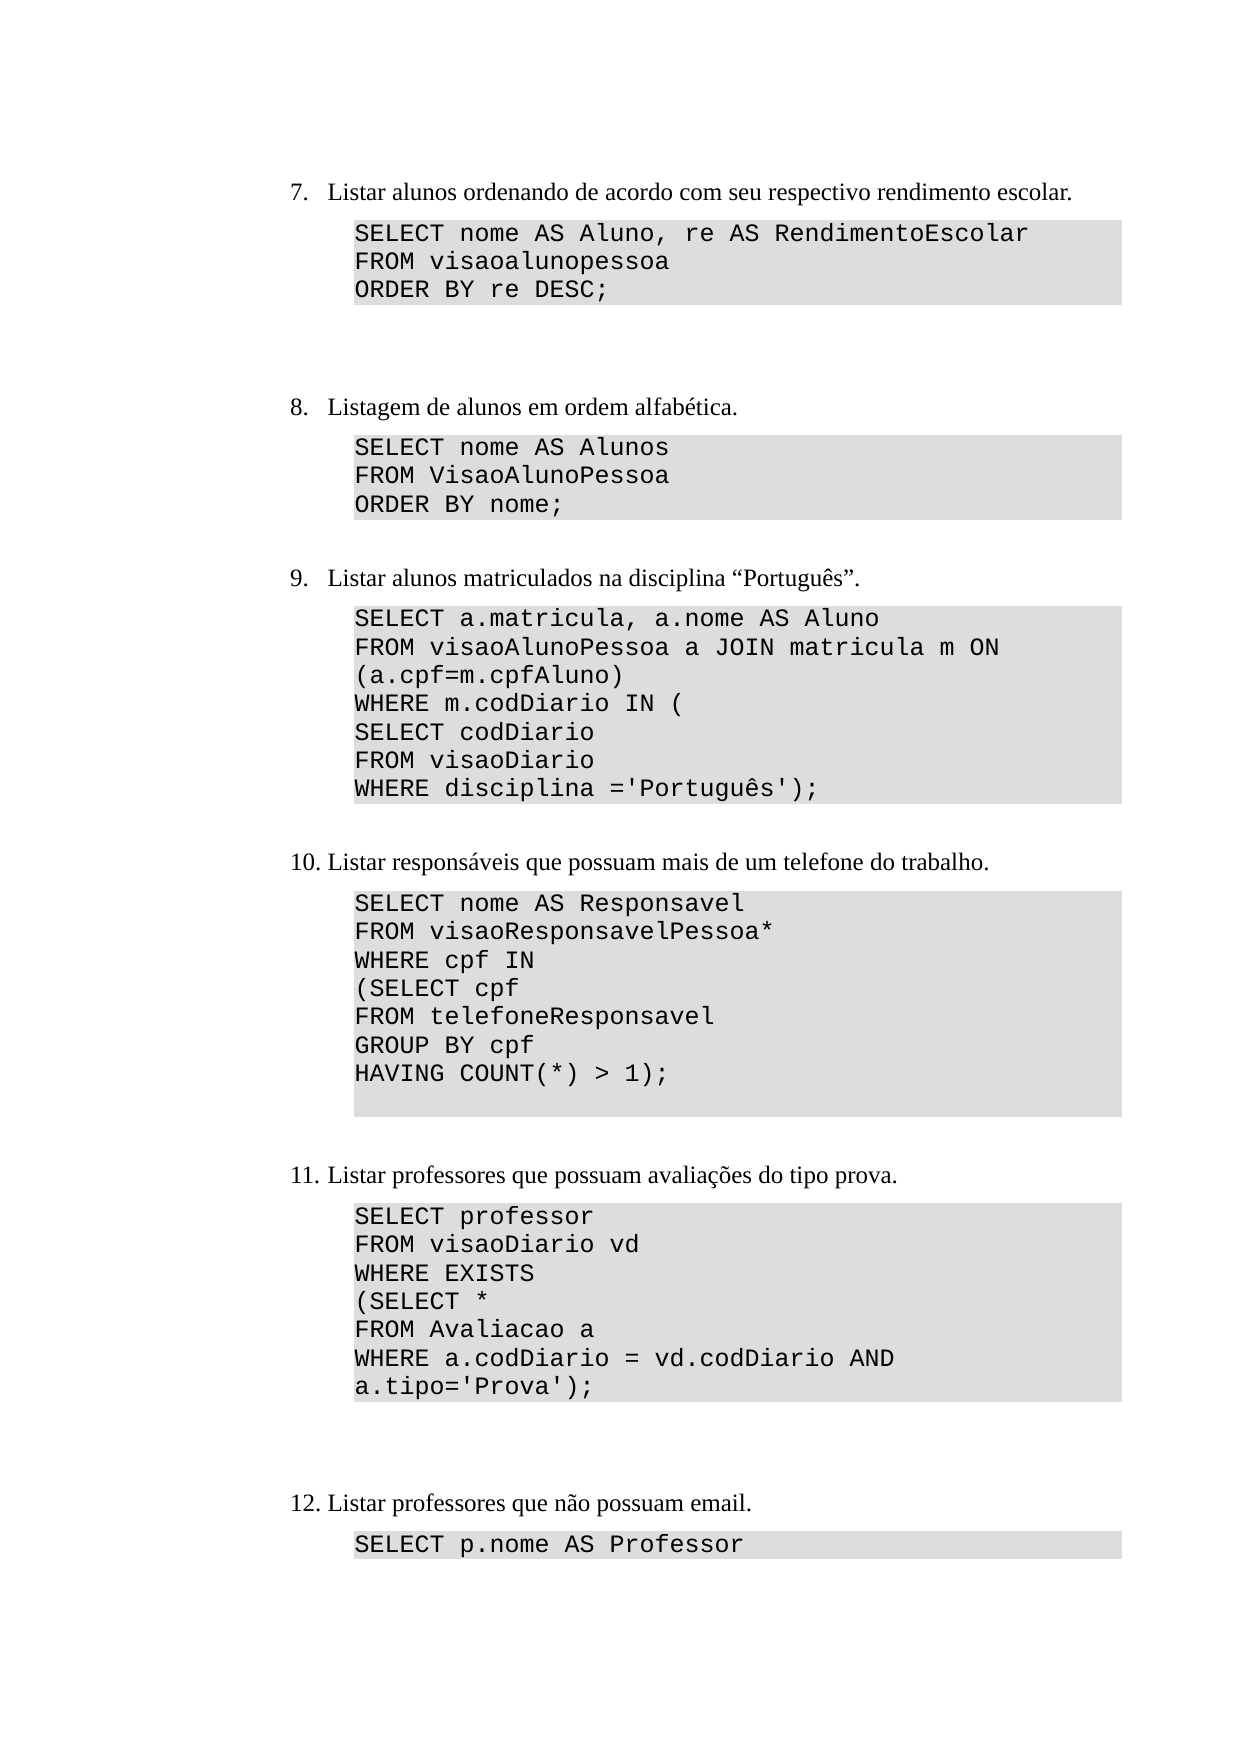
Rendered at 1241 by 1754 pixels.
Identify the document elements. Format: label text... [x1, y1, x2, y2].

text FROM visaoalunopessoa [354, 249, 1122, 277]
text (SELECT * [354, 1288, 1122, 1317]
text SELECT professor [354, 1203, 1122, 1232]
text ORDER BY nome; [354, 491, 1122, 520]
text HAVING COUNT(*) > 1); [354, 1061, 1122, 1089]
list Listagem de alunos em ordem alfabética. [290, 392, 1122, 420]
text WHERE a.codDiario = vd.codDiario AND a.tipo='Prova'); [354, 1345, 1122, 1402]
text FROM visaoDiario vd [354, 1232, 1122, 1260]
list Listar responsáveis que possuam mais de um telefone do trabalho. [290, 847, 1122, 876]
text GROUP BY cpf [354, 1032, 1122, 1061]
list Listar alunos ordenando de acordo com seu respectivo rendimento escolar. [290, 177, 1122, 206]
text FROM visaoDiario [354, 748, 1122, 776]
text SELECT nome AS Alunos [354, 435, 1122, 463]
text SELECT codDiario [354, 719, 1122, 748]
list Listar professores que não possuam email. [290, 1488, 1122, 1517]
text WHERE m.codDiario IN ( [354, 691, 1122, 719]
text SELECT nome AS Aluno, re AS RendimentoEscolar [354, 220, 1122, 249]
text SELECT nome AS Responsavel [354, 891, 1122, 919]
text FROM visaoAlunoPessoa a JOIN matricula m ON (a.cpf=m.cpfAluno) [354, 634, 1122, 691]
text SELECT a.matricula, a.nome AS Aluno [354, 606, 1122, 634]
text WHERE EXISTS [354, 1260, 1122, 1288]
text FROM telefoneResponsavel [354, 1004, 1122, 1032]
text SELECT p.nome AS Professor [354, 1531, 1122, 1559]
text ORDER BY re DESC; [354, 277, 1122, 305]
text FROM visaoResponsavelPessoa* [354, 919, 1122, 947]
text FROM VisaoAlunoPessoa [354, 463, 1122, 491]
text (SELECT cpf [354, 976, 1122, 1004]
text FROM Avaliacao a [354, 1317, 1122, 1345]
text WHERE cpf IN [354, 947, 1122, 976]
list Listar professores que possuam avaliações do tipo prova. [290, 1160, 1122, 1189]
text WHERE disciplina ='Português'); [354, 776, 1122, 804]
list Listar alunos matriculados na disciplina “Português”. [290, 563, 1122, 592]
